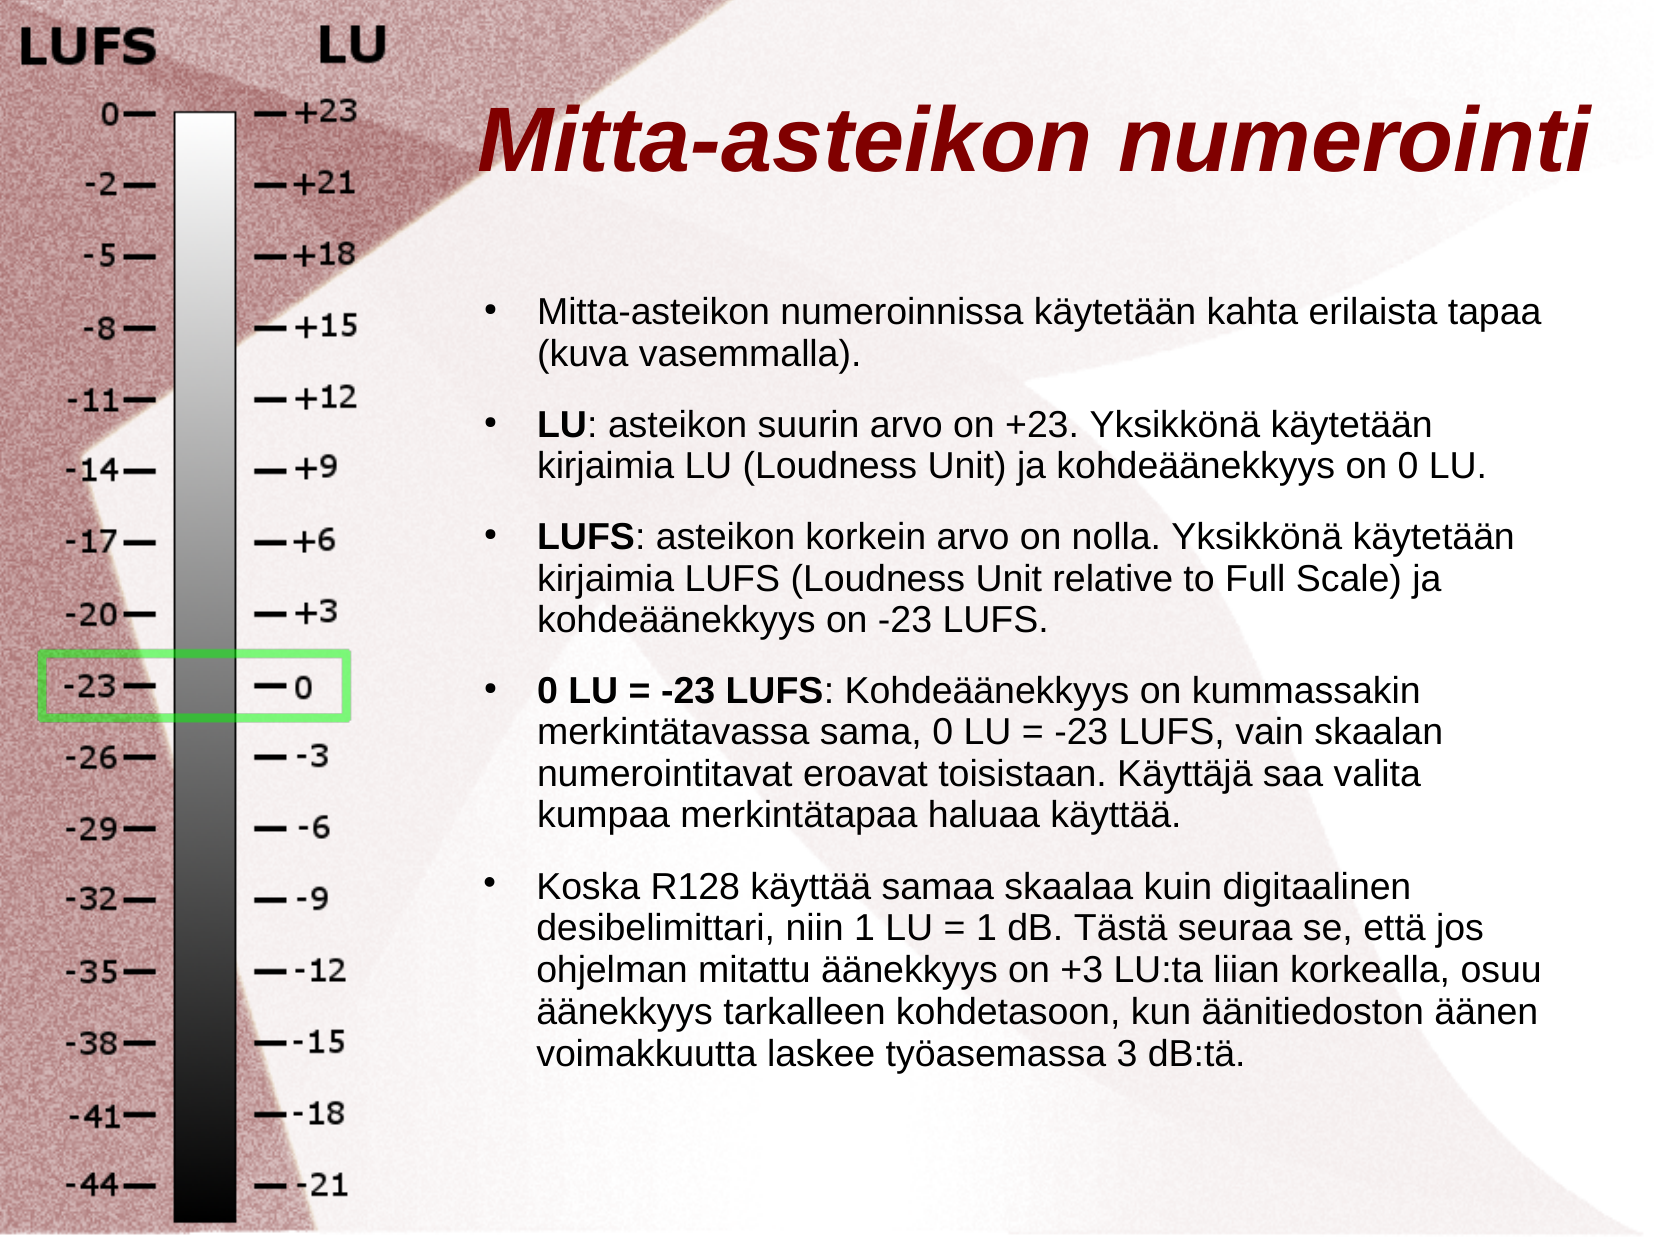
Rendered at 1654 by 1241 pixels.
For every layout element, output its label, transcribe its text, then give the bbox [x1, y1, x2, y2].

list Mitta-asteikon numeroinnissa käytetään kahta erilaista tapaa (kuva vasemmalla). LU: asteikon suurin arvo on +23. Yksikkönä käytetään kirjaimia LU (Loudness Unit) ja kohdeäänekkyys on 0 LU. LUFS: asteikon korkein arvo on nolla. Yksikkönä käytetään kirjaimia LUFS (Loudness Unit relative to Full Scale) ja kohdeäänekkyys on -23 LUFS. 0 LU = -23 LUFS: Kohdeäänekkyys on kummassakin merkintätavassa sama, 0 LU = -23 LUFS, vain skaalan numerointitavat eroavat toisistaan. Käyttäjä saa valita kumpaa merkintätapaa haluaa käyttää. Koska R128 käyttää samaa skaalaa kuin digitaalinen desibelimittari, niin 1 LU = 1 dB. Tästä seuraa se, että jos ohjelman mitattu äänekkyys on +3 LU:ta liian korkealla, osuu äänekkyys tarkalleen kohdetasoon, kun äänitiedoston äänen voimakkuutta laskee työasemassa 3 dB:tä. [466, 288, 1560, 1075]
picture [0, 0, 1654, 1241]
title Mitta-asteikon numerointi [416, 74, 1654, 201]
